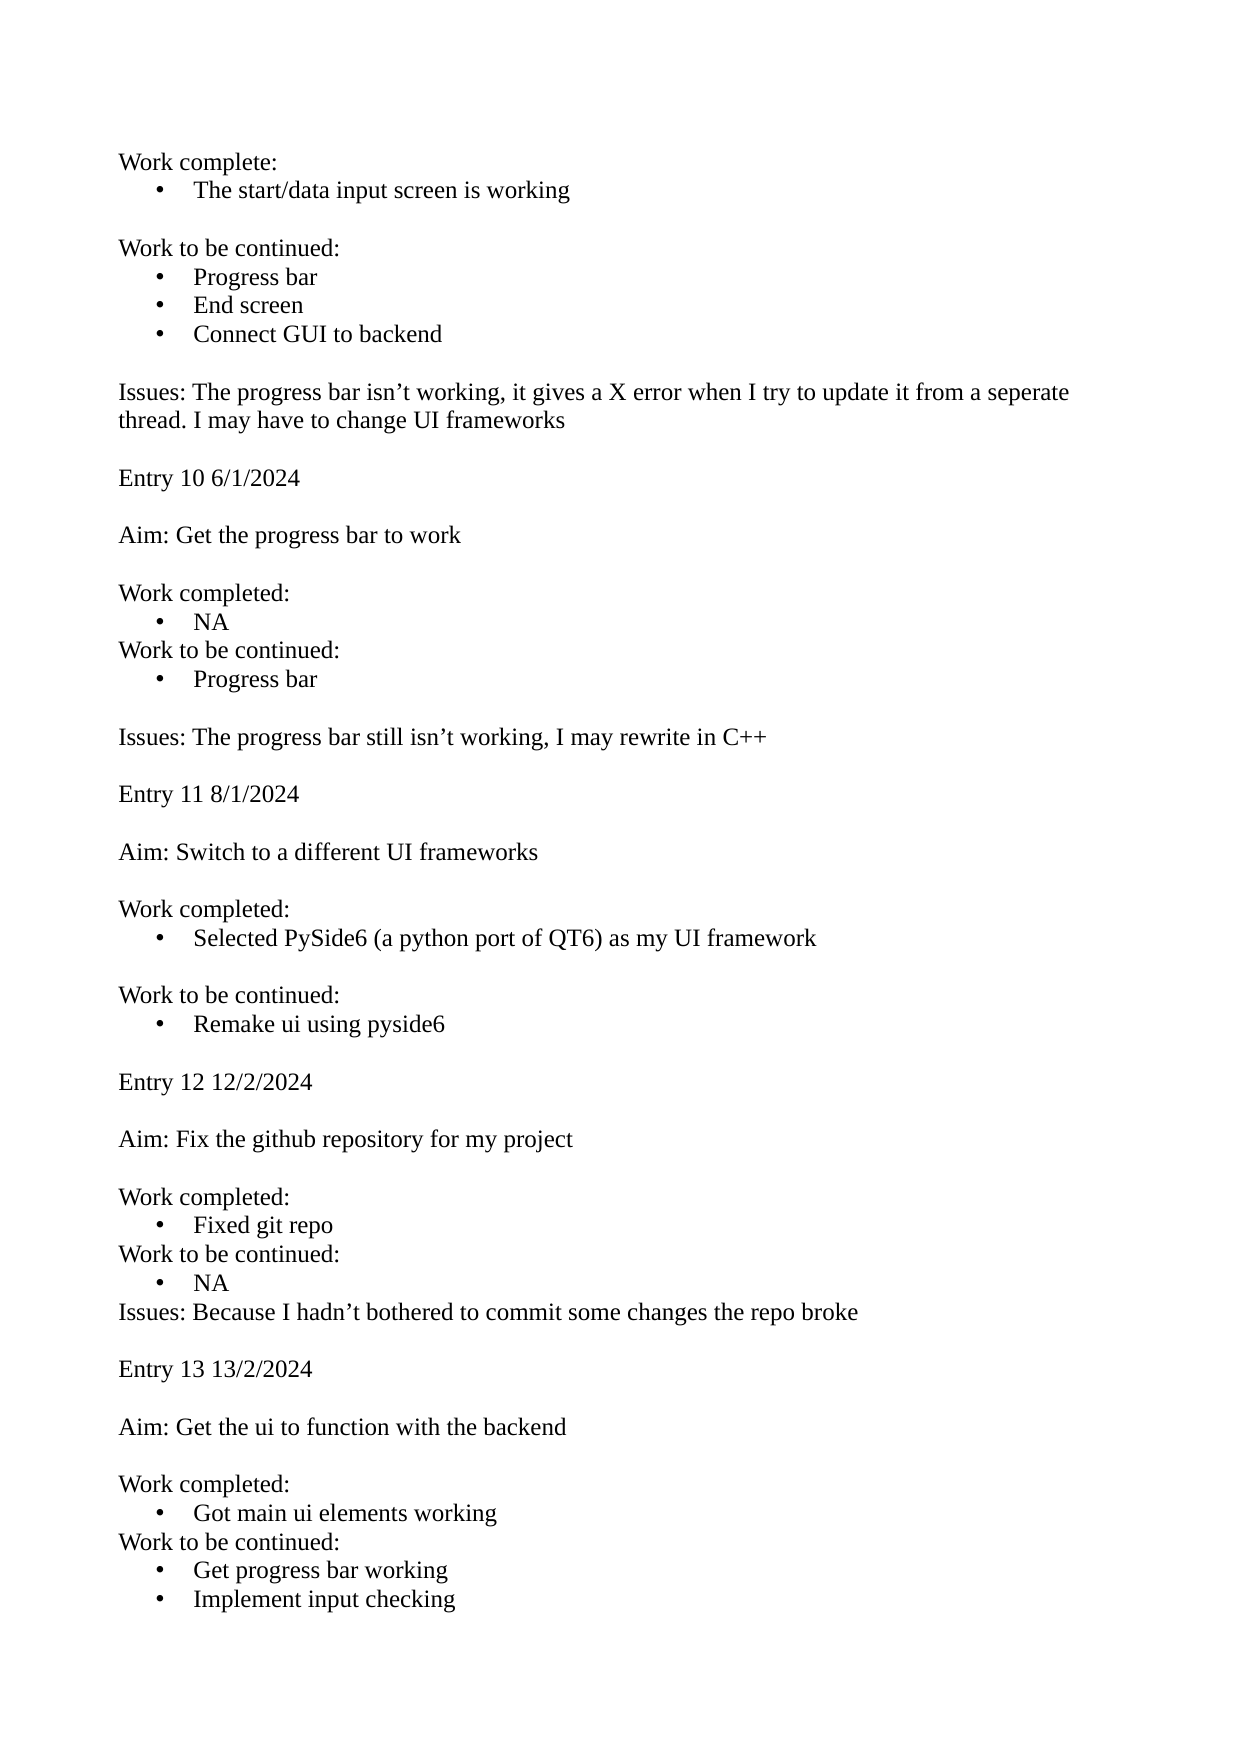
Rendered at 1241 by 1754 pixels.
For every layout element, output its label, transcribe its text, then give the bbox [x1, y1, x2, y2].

text Aim: Get the ui to function with the backend [118, 1412, 1122, 1441]
text Work completed: [118, 1182, 1122, 1211]
text Work to be continued: [118, 233, 1122, 262]
list Fixed git repo [156, 1211, 1122, 1239]
text Work to be continued: [118, 981, 1122, 1009]
list Selected PySide6 (a python port of QT6) as my UI framework [156, 923, 1122, 952]
list Remake ui using pyside6 [156, 1009, 1122, 1038]
text Work completed: [118, 578, 1122, 607]
text Entry 13 13/2/2024 [118, 1354, 1122, 1383]
text Aim: Switch to a different UI frameworks [118, 837, 1122, 866]
list Progress bar [156, 664, 1122, 693]
text Work to be continued: [118, 1527, 1122, 1556]
text Aim: Fix the github repository for my project [118, 1124, 1122, 1153]
text Issues: The progress bar still isn’t working, I may rewrite in C++ [118, 722, 1122, 751]
text Aim: Get the progress bar to work [118, 521, 1122, 549]
list NA [156, 1268, 1122, 1297]
text Work complete: [118, 147, 1122, 176]
list Connect GUI to backend [156, 319, 1122, 348]
list Implement input checking [156, 1584, 1122, 1613]
text Entry 11 8/1/2024 [118, 779, 1122, 808]
text Issues: Because I hadn’t bothered to commit some changes the repo broke [118, 1297, 1122, 1326]
text Work completed: [118, 894, 1122, 923]
list Progress bar [156, 262, 1122, 291]
text Entry 12 12/2/2024 [118, 1067, 1122, 1096]
text Work to be continued: [118, 636, 1122, 664]
list End screen [156, 291, 1122, 319]
list The start/data input screen is working [156, 176, 1122, 204]
list Got main ui elements working [156, 1498, 1122, 1527]
text Work to be continued: [118, 1239, 1122, 1268]
list NA [156, 607, 1122, 636]
text Entry 10 6/1/2024 [118, 463, 1122, 492]
text Issues: The progress bar isn’t working, it gives a X error when I try to update it from a seperate thread. I may have to change UI frameworks [118, 377, 1122, 434]
list Get progress bar working [156, 1556, 1122, 1584]
text Work completed: [118, 1469, 1122, 1498]
